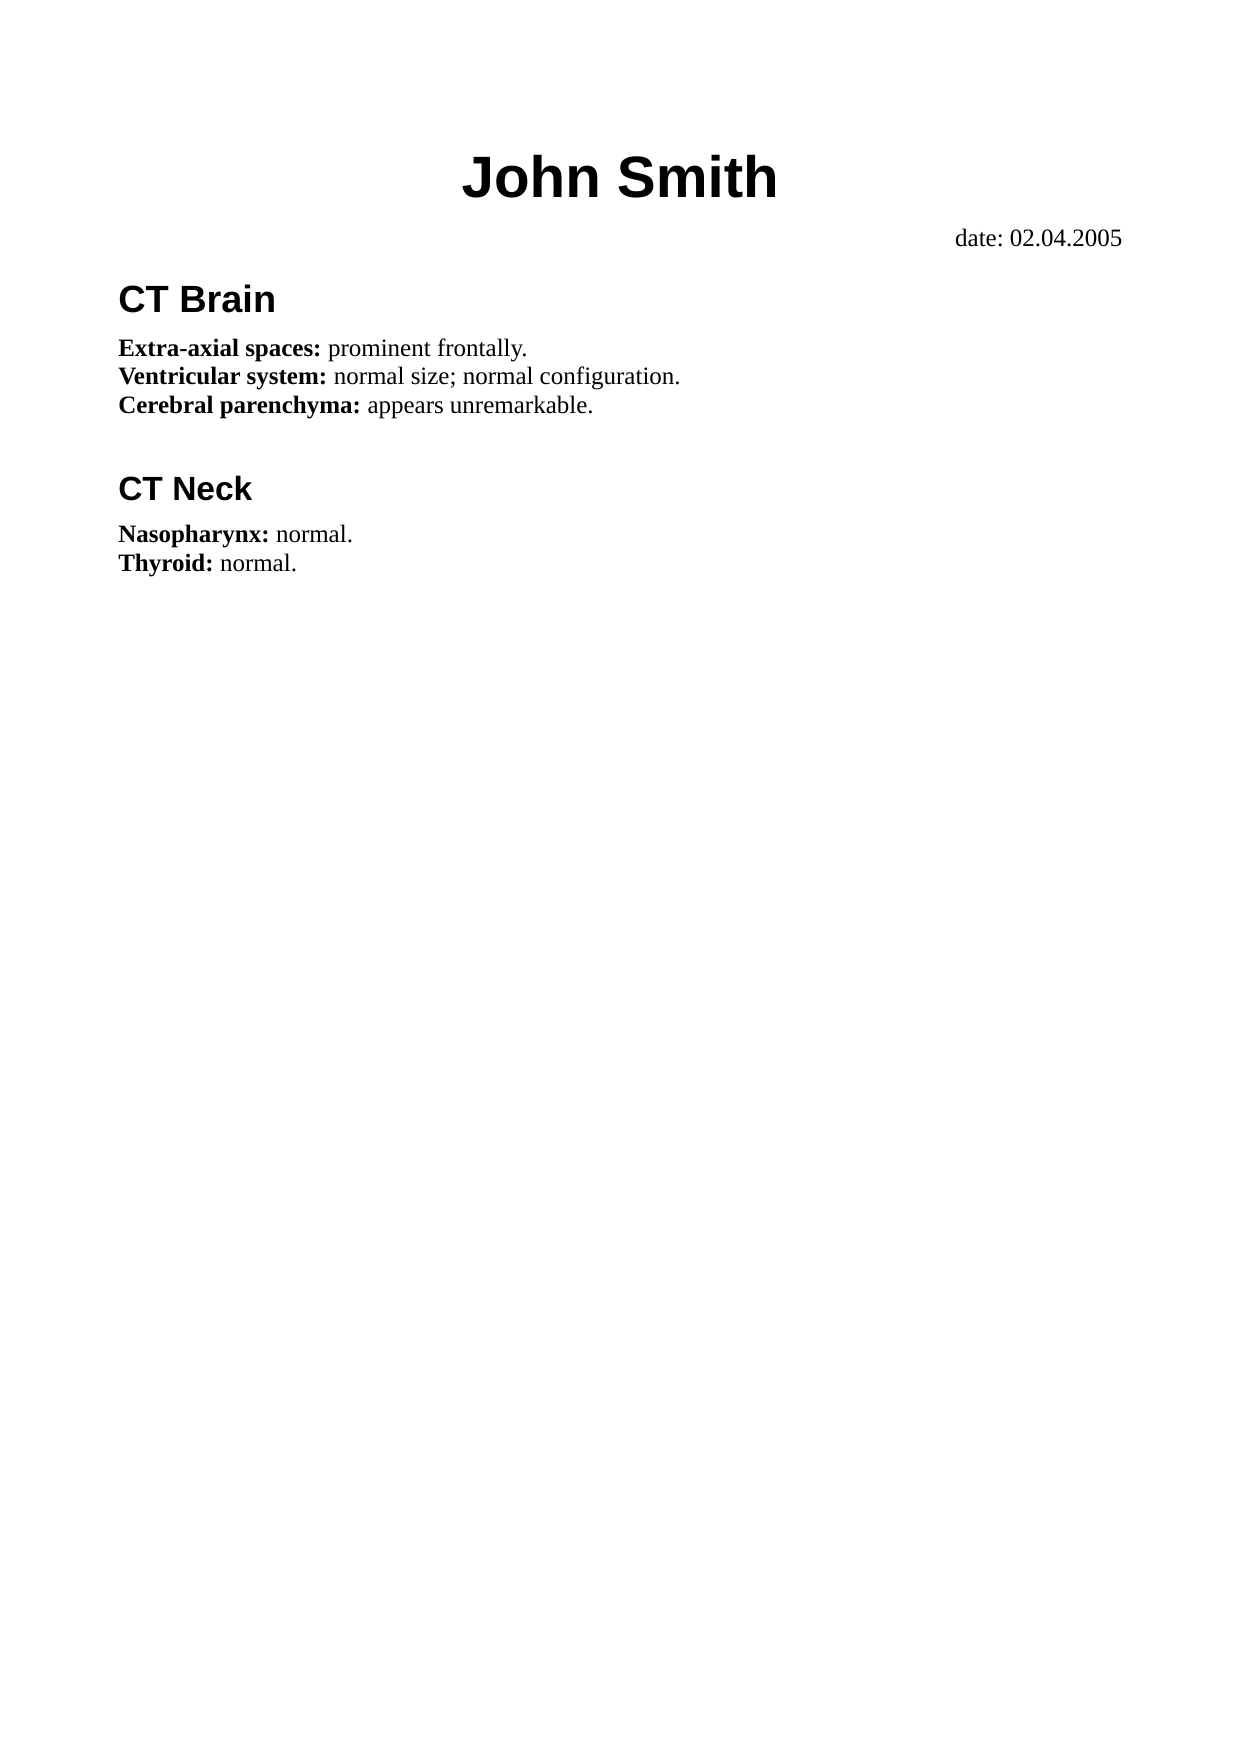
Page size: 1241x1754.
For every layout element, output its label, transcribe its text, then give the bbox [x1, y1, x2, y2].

text Ventricular system: normal size; normal configuration. [118, 361, 1122, 390]
subtitle CT Brain [118, 276, 1122, 320]
text Cerebral parenchyma: appears unremarkable. [118, 390, 1122, 419]
subtitle CT Neck [118, 468, 1122, 507]
text Thyroid: normal. [118, 548, 1122, 577]
text Extra-axial spaces: prominent frontally. [118, 333, 1122, 361]
title John Smith [118, 143, 1122, 210]
text Nasopharynx: normal. [118, 519, 1122, 548]
text date: 02.04.2005 [118, 223, 1122, 251]
